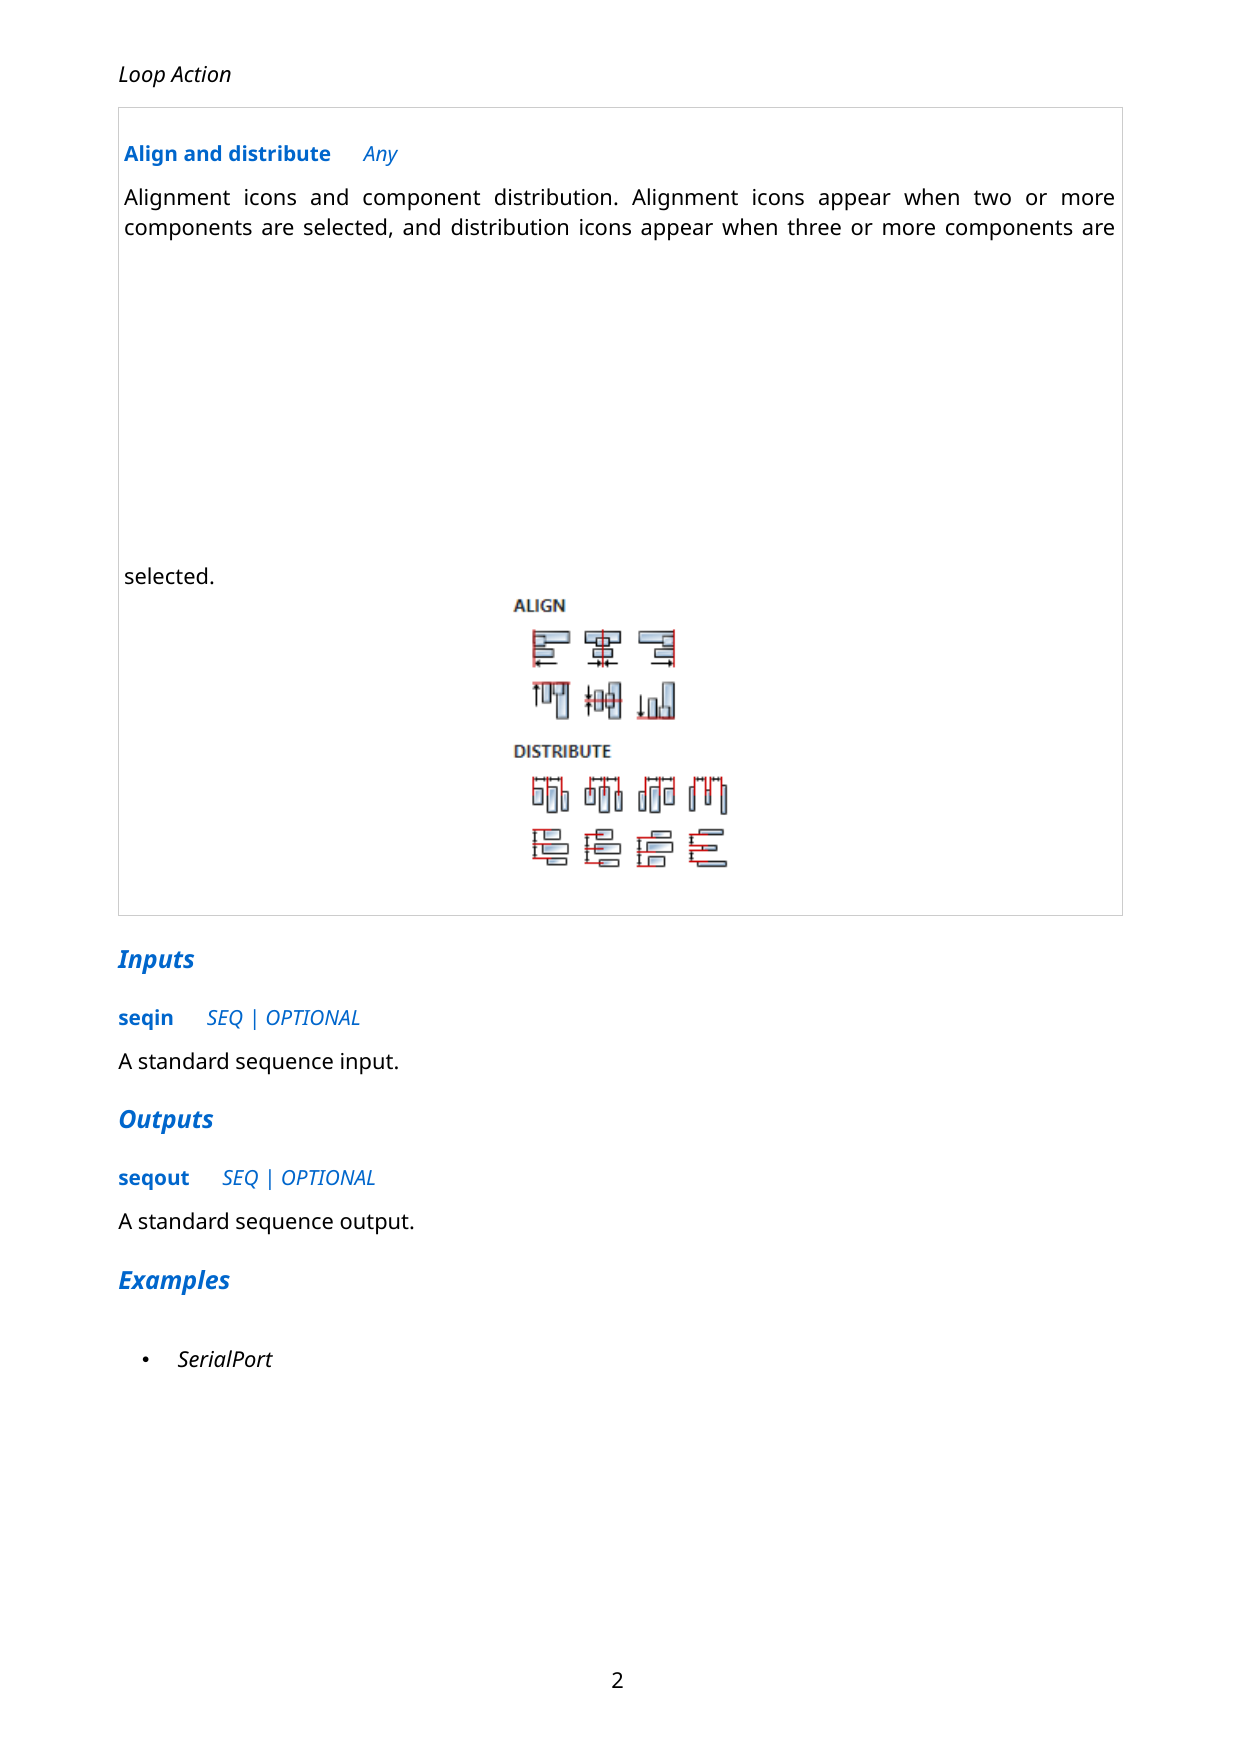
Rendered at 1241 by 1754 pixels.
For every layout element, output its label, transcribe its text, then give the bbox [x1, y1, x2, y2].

subtitle Outputs [118, 1102, 1122, 1136]
picture [490, 590, 750, 880]
table_cell Align and distribute Any Alignment icons and component distribution. Alignment icons appear when two or more components are selected, and distribution icons appear when three or more components are selected. [119, 108, 1122, 915]
list SerialPort [142, 1344, 1110, 1374]
text A standard sequence output. [118, 1206, 1122, 1236]
subtitle seqout SEQ | OPTIONAL [118, 1163, 1122, 1191]
text A standard sequence input. [118, 1046, 1122, 1076]
subtitle Examples [118, 1262, 1122, 1296]
subtitle Inputs [118, 942, 1122, 976]
subtitle seqin SEQ | OPTIONAL [118, 1003, 1122, 1031]
